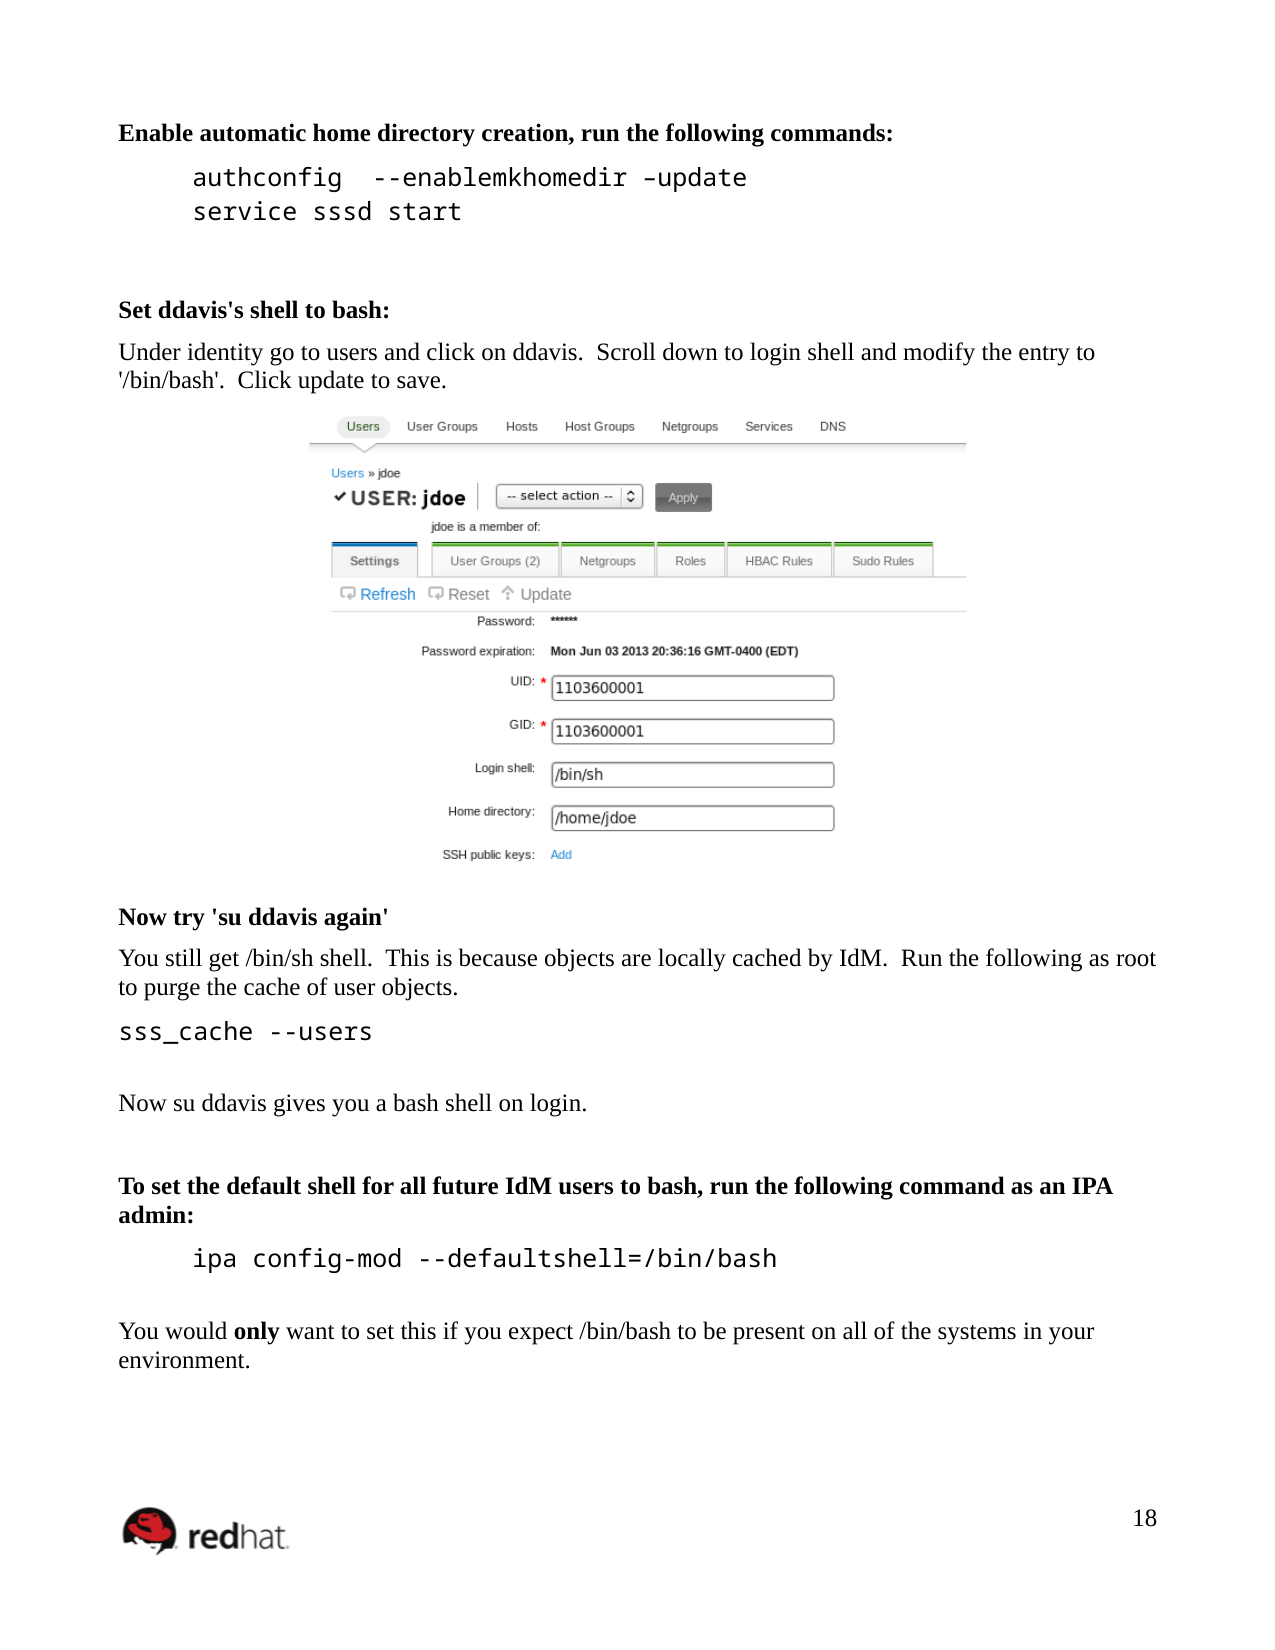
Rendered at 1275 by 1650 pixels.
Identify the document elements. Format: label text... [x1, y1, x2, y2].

picture [308, 413, 967, 879]
subtitle sss_cache --users [118, 1013, 1157, 1047]
text ipa config-mod --defaultshell=/bin/bash [118, 1241, 1157, 1275]
subtitle Set ddavis's shell to bash: [118, 296, 1157, 324]
subtitle Now try 'su ddavis again' [118, 902, 1157, 931]
picture [118, 1503, 297, 1560]
subtitle Now su ddavis gives you a bash shell on login. [118, 1088, 1157, 1117]
subtitle service sssd start [118, 193, 1157, 227]
subtitle authconfig --enablemkhomedir –update [118, 159, 1157, 193]
subtitle Under identity go to users and click on ddavis. Scroll down to login shell and modify the entry to '/bin/bash'. Click update to save. [118, 337, 1157, 394]
subtitle To set the default shell for all future IdM users to bash, run the following command as an IPA admin: [118, 1171, 1157, 1228]
subtitle You would only want to set this if you expect /bin/bash to be present on all of the systems in your environment. [118, 1316, 1157, 1374]
subtitle You still get /bin/sh shell. This is because objects are locally cached by IdM. Run the following as root to purge the cache of user objects. [118, 943, 1157, 1001]
subtitle Enable automatic home directory creation, run the following commands: [118, 118, 1157, 147]
